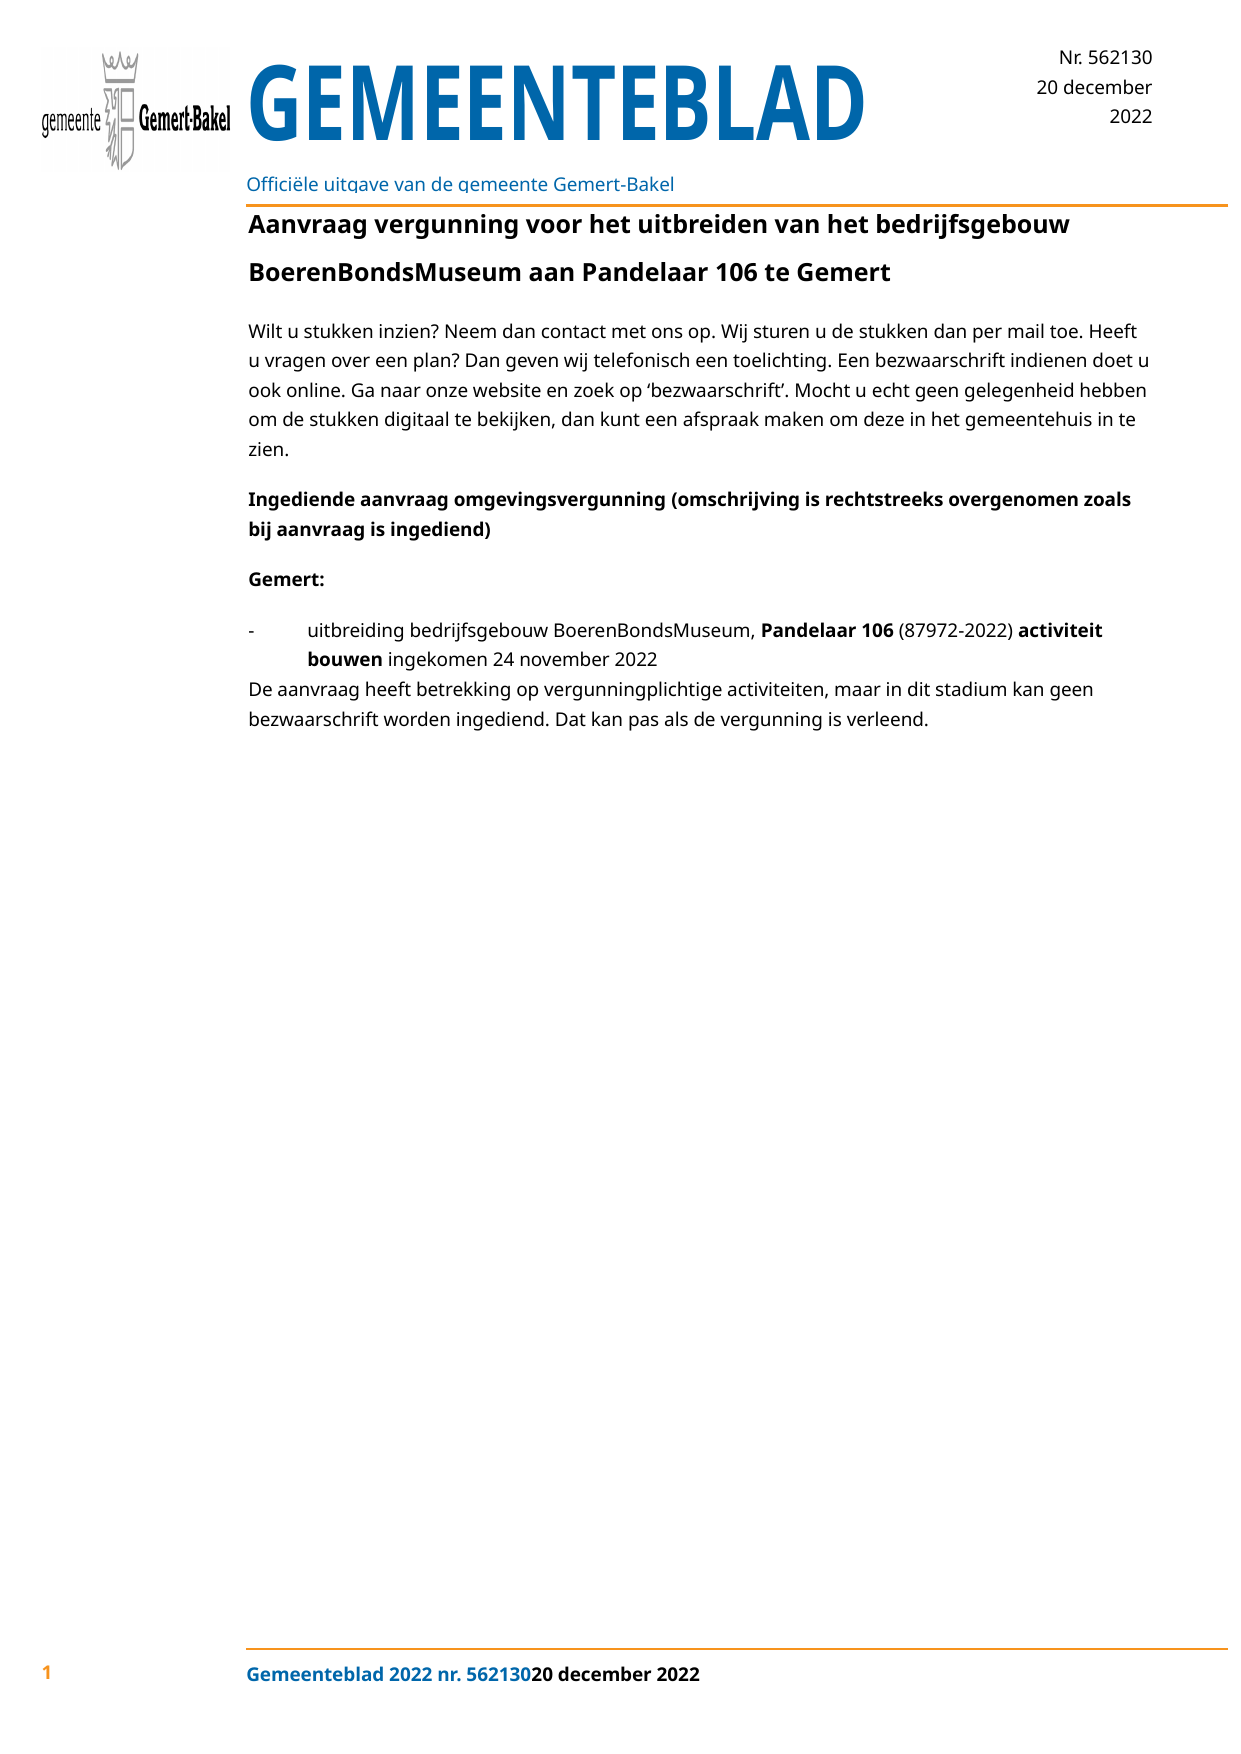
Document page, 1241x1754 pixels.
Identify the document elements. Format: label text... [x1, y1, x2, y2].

text De aanvraag heeft betrekking op vergunningplichtige activiteiten, maar in dit stadium kan geen bezwaarschrift worden ingediend. Dat kan pas als de vergunning is verleend. [248, 676, 1152, 732]
text Gemert: [248, 567, 1152, 592]
text Aanvraag vergunning voor het uitbreiden van het bedrijfsgebouw BoerenBondsMuseum aan Pandelaar 106 te Gemert [248, 207, 1152, 288]
list uitbreiding bedrijfsgebouw BoerenBondsMuseum, Pandelaar 106 (87972-2022) activiteit bouwen ingekomen 24 november 2022 [248, 617, 1152, 672]
picture [41, 47, 231, 172]
text Wilt u stukken inzien? Neem dan contact met ons op. Wij sturen u de stukken dan per mail toe. Heeft u vragen over een plan? Dan geven wij telefonisch een toelichting. Een bezwaarschrift indienen doet u ook online. Ga naar onze website en zoek op ‘bezwaarschrift’. Mocht u echt geen gelegenheid hebben om de stukken digitaal te bekijken, dan kunt een afspraak maken om deze in het gemeentehuis in te zien. [248, 318, 1152, 462]
text Ingediende aanvraag omgevingsvergunning (omschrijving is rechtstreeks overgenomen zoals bij aanvraag is ingediend) [248, 487, 1152, 542]
